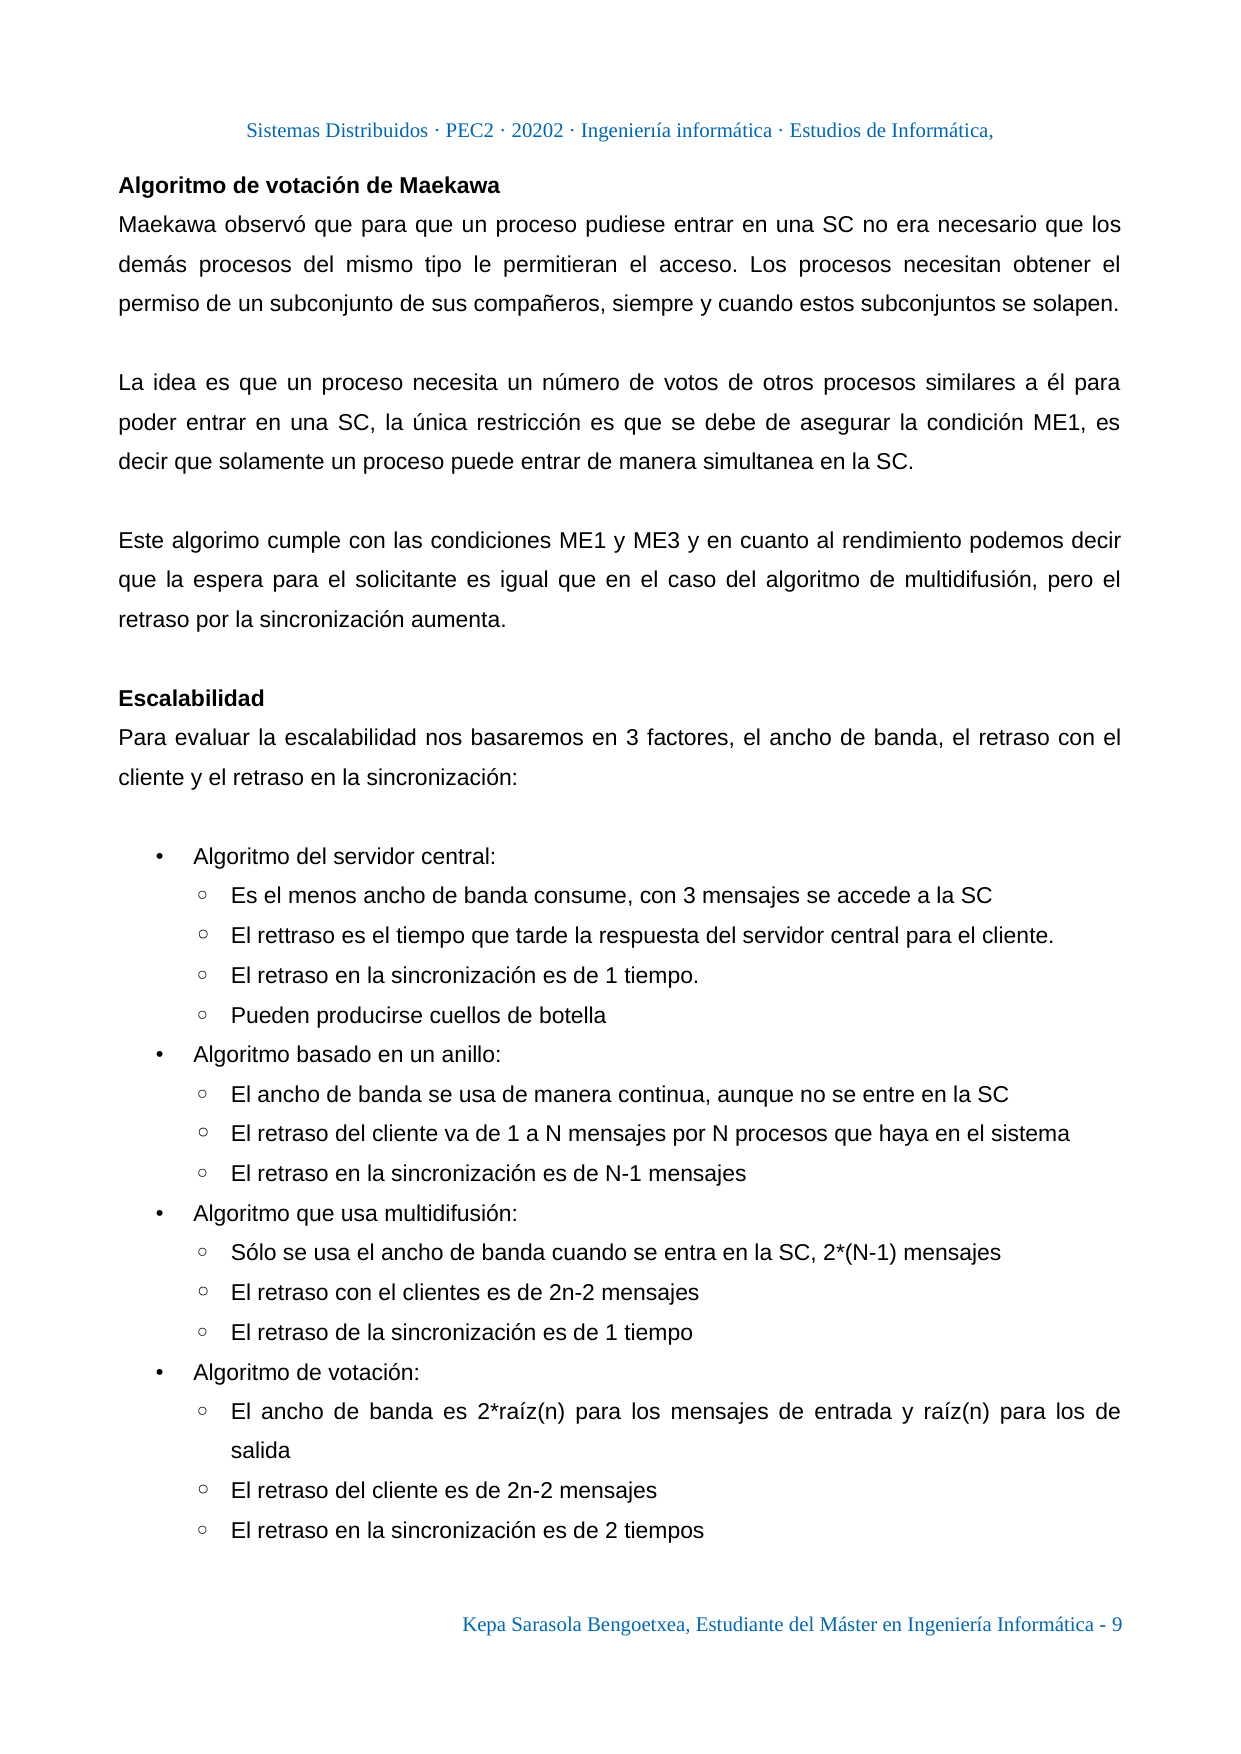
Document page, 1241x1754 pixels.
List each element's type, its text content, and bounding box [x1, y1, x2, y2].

text Maekawa observó que para que un proceso pudiese entrar en una SC no era necesario que los demás procesos del mismo tipo le permitieran el acceso. Los procesos necesitan obtener el permiso de un subconjunto de sus compañeros, siempre y cuando estos subconjuntos se solapen. [118, 211, 1122, 316]
list El retraso en la sincronización es de N-1 mensajes [193, 1160, 1122, 1187]
list El ancho de banda se usa de manera continua, aunque no se entre en la SC [193, 1081, 1122, 1107]
list Algoritmo de votación: [156, 1358, 1122, 1385]
list Pueden producirse cuellos de botella [193, 1002, 1122, 1028]
list El retraso del cliente va de 1 a N mensajes por N procesos que haya en el sistema [193, 1120, 1122, 1147]
text Algoritmo de votación de Maekawa [118, 172, 1122, 198]
list El retraso con el clientes es de 2n-2 mensajes [193, 1279, 1122, 1306]
list Sólo se usa el ancho de banda cuando se entra en la SC, 2*(N-1) mensajes [193, 1239, 1122, 1266]
text Este algorimo cumple con las condiciones ME1 y ME3 y en cuanto al rendimiento podemos decir que la espera para el solicitante es igual que en el caso del algoritmo de multidifusión, pero el retraso por la sincronización aumenta. [118, 527, 1122, 632]
list Algoritmo del servidor central: [156, 843, 1122, 869]
list Algoritmo que usa multidifusión: [156, 1200, 1122, 1226]
text La idea es que un proceso necesita un número de votos de otros procesos similares a él para poder entrar en una SC, la única restricción es que se debe de asegurar la condición ME1, es decir que solamente un proceso puede entrar de manera simultanea en la SC. [118, 369, 1122, 474]
list El retraso del cliente es de 2n-2 mensajes [193, 1477, 1122, 1504]
text Para evaluar la escalabilidad nos basaremos en 3 factores, el ancho de banda, el retraso con el cliente y el retraso en la sincronización: [118, 724, 1122, 790]
list El retraso en la sincronización es de 1 tiempo. [193, 962, 1122, 988]
list El retraso de la sincronización es de 1 tiempo [193, 1319, 1122, 1345]
list El ancho de banda es 2*raíz(n) para los mensajes de entrada y raíz(n) para los de salida [193, 1398, 1122, 1464]
text Escalabilidad [118, 685, 1122, 711]
list Algoritmo basado en un anillo: [156, 1041, 1122, 1067]
list Es el menos ancho de banda consume, con 3 mensajes se accede a la SC [193, 882, 1122, 909]
list El retraso en la sincronización es de 2 tiempos [193, 1517, 1122, 1544]
list El rettraso es el tiempo que tarde la respuesta del servidor central para el cliente. [193, 922, 1122, 949]
